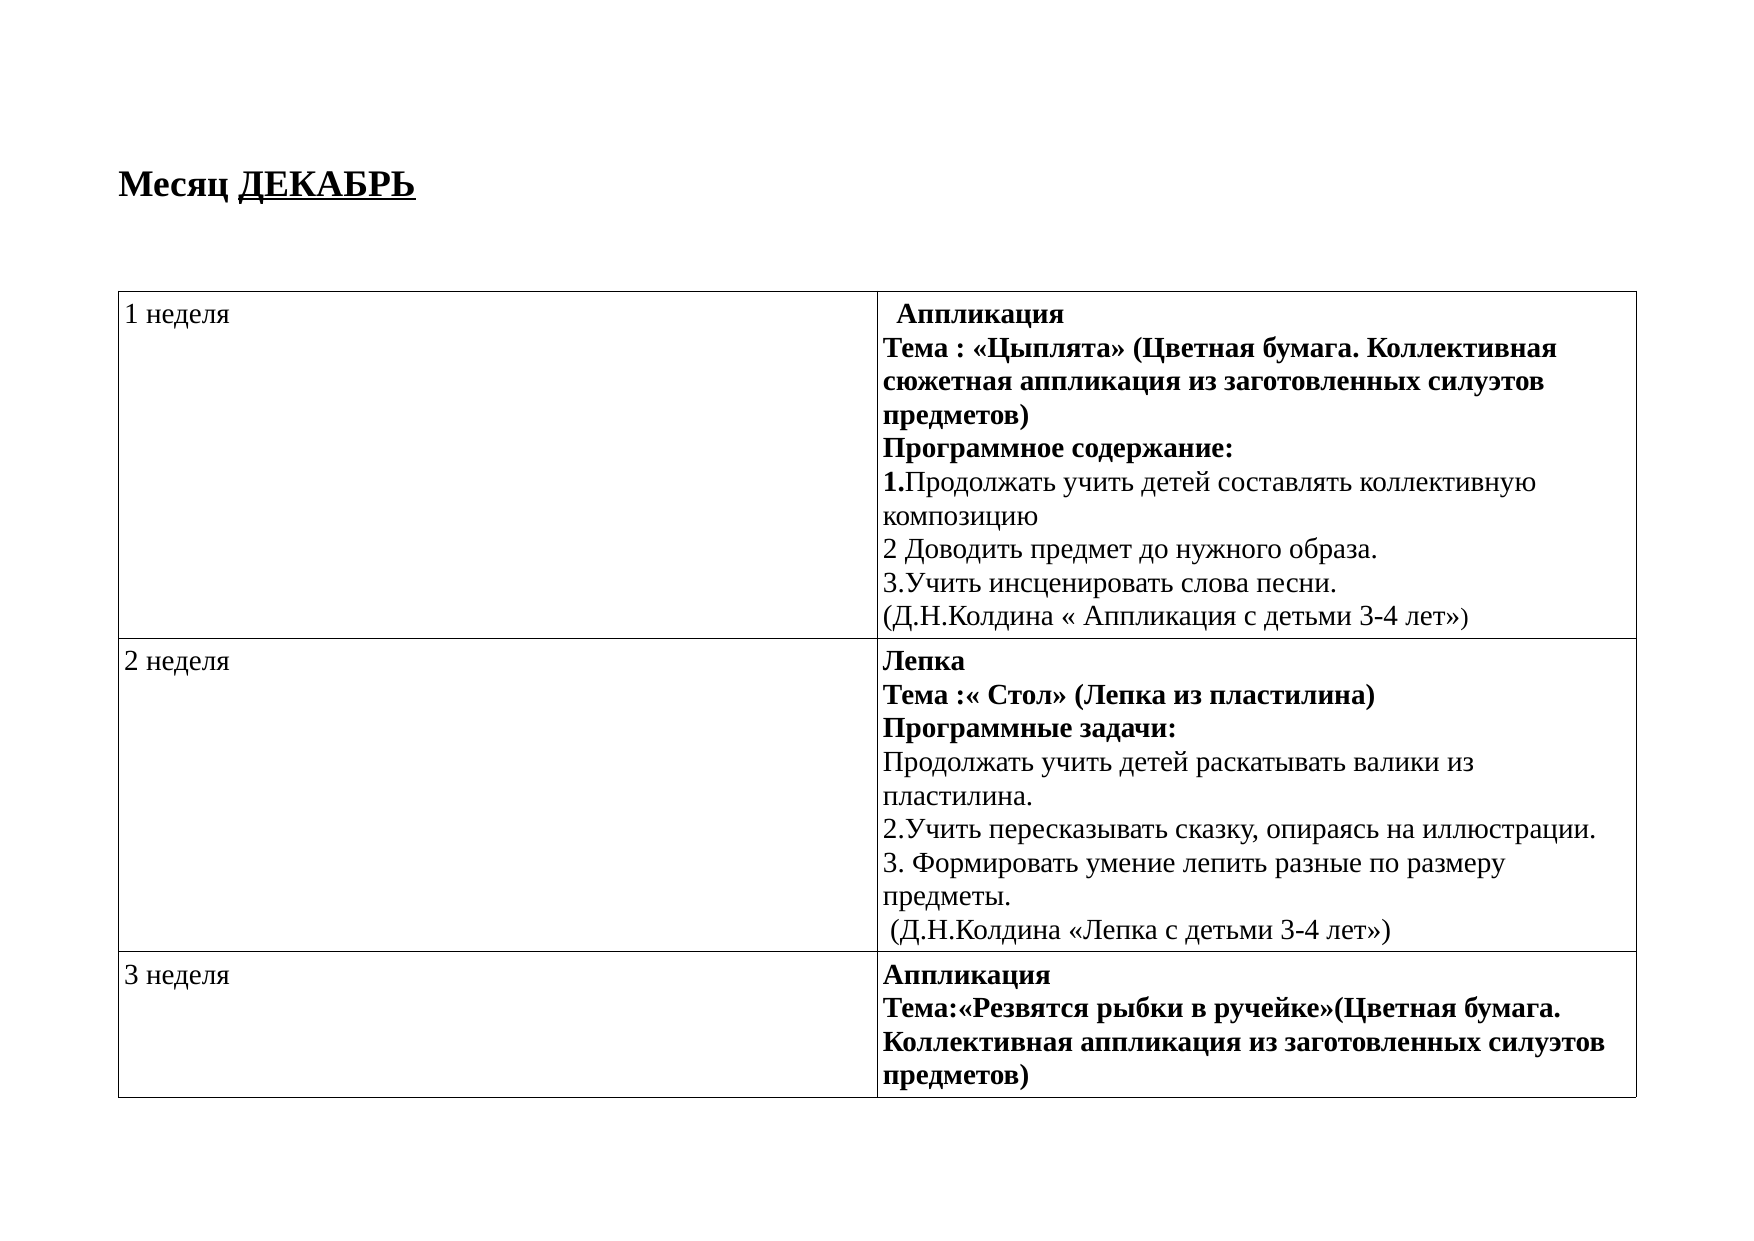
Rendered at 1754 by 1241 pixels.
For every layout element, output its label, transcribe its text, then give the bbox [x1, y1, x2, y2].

text Месяц ДЕКАБРЬ [118, 161, 1636, 204]
table_header Аппликация Тема : «Цыплята» (Цветная бумага. Коллективная сюжетная аппликация из заготовленных силуэтов предметов) Программное содержание: 1.Продолжать учить детей составлять коллективную композицию 2 Доводить предмет до нужного образа. 3.Учить инсценировать слова песни. (Д.Н.Колдина « Аппликация с детьми 3-4 лет») [878, 292, 1636, 638]
table_header 1 неделя [119, 292, 877, 638]
table_cell Лепка Тема :« Стол» (Лепка из пластилина) Программные задачи: Продолжать учить детей раскатывать валики из пластилина. 2.Учить пересказывать сказку, опираясь на иллюстрации. 3. Формировать умение лепить разные по размеру предметы. (Д.Н.Колдина «Лепка с детьми 3-4 лет») [878, 639, 1636, 951]
table_cell 2 неделя [119, 639, 877, 951]
table_cell 3 неделя [119, 952, 877, 1097]
table_cell Аппликация Тема:«Резвятся рыбки в ручейке»(Цветная бумага. Коллективная аппликация из заготовленных силуэтов предметов) [878, 952, 1636, 1097]
